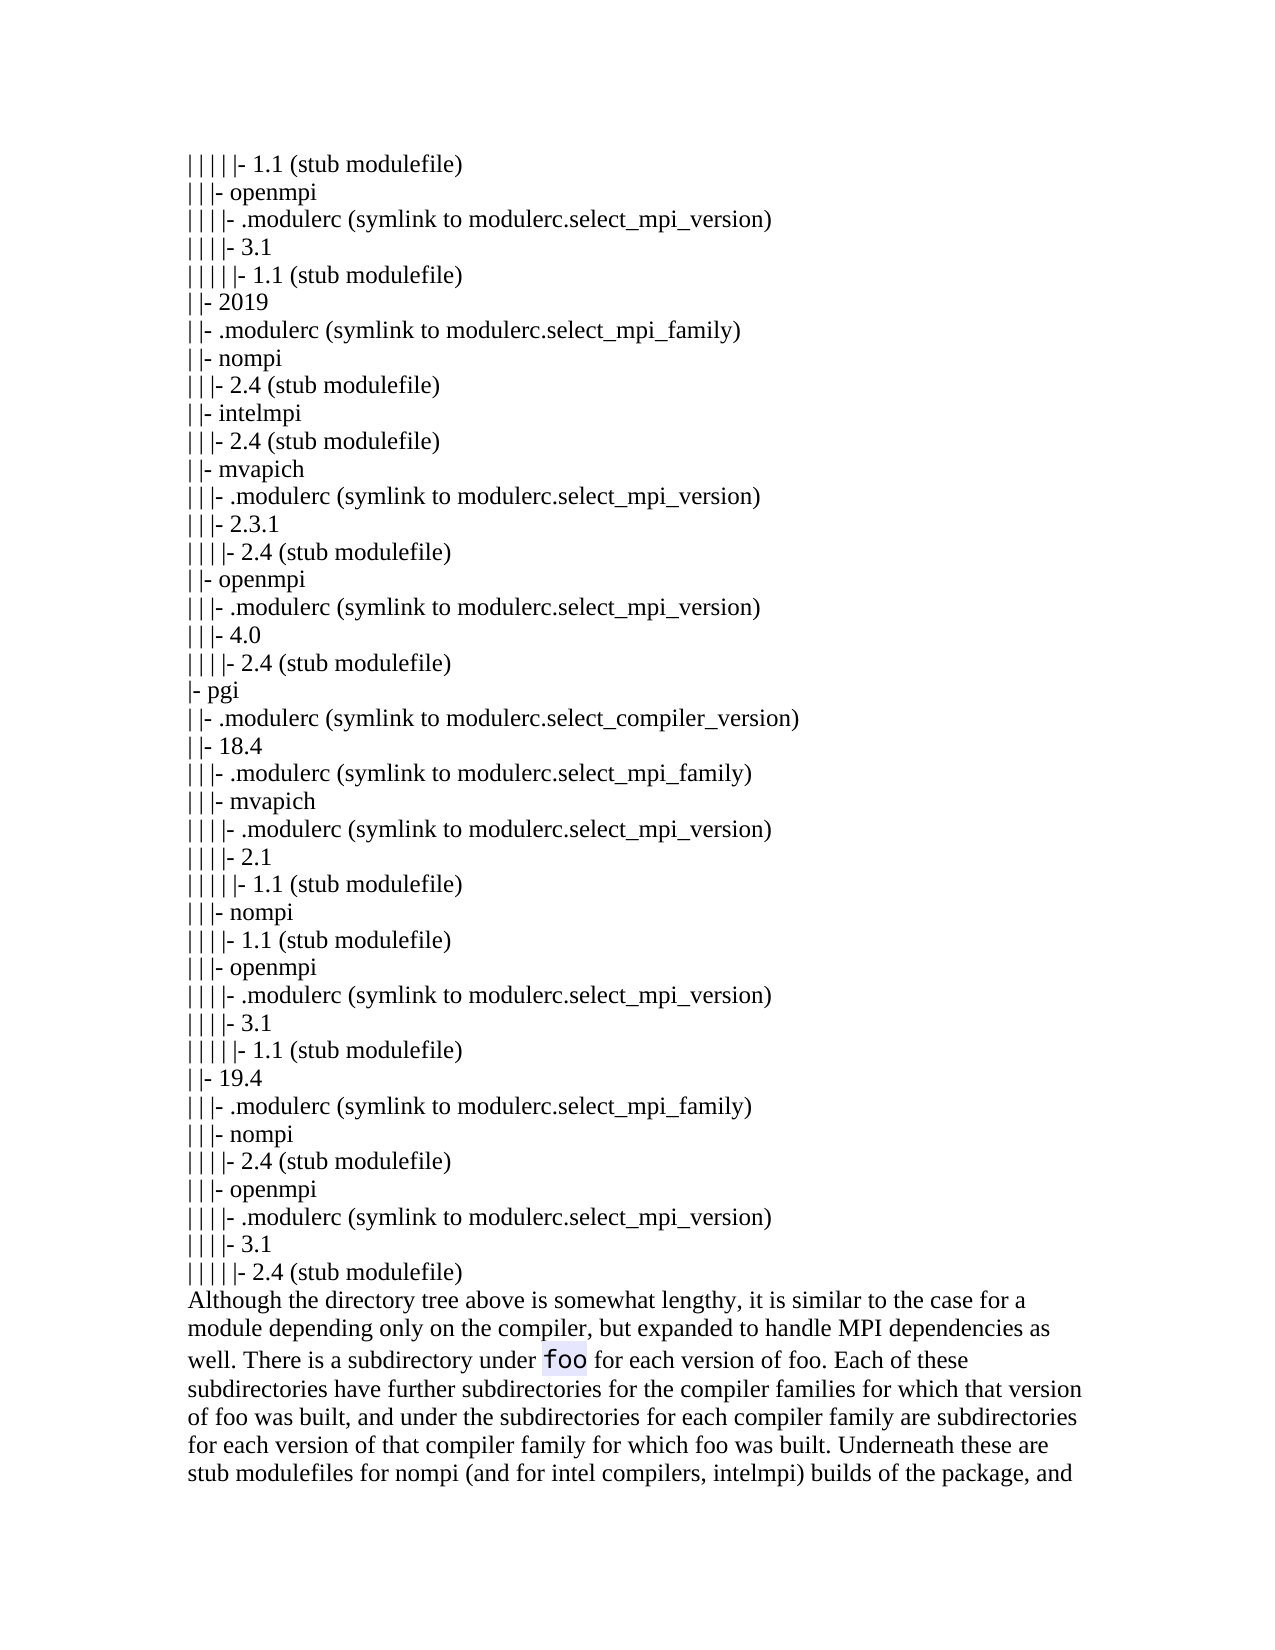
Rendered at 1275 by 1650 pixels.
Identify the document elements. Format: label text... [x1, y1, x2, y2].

text | |- .modulerc (symlink to modulerc.select_mpi_family) [187, 316, 1087, 344]
text | | | |- 3.1 [187, 1231, 1087, 1258]
text | | |- mvapich [187, 787, 1087, 815]
text | |- nompi [187, 344, 1087, 372]
text | | |- 2.3.1 [187, 510, 1087, 538]
text | |- 18.4 [187, 732, 1087, 759]
text | |- 19.4 [187, 1064, 1087, 1092]
text | | | | |- 1.1 (stub modulefile) [187, 261, 1087, 288]
text |- pgi [187, 676, 1087, 704]
text | | |- 2.4 (stub modulefile) [187, 427, 1087, 455]
text | | | |- .modulerc (symlink to modulerc.select_mpi_version) [187, 981, 1087, 1009]
text | |- openmpi [187, 566, 1087, 593]
text | | | |- 2.1 [187, 843, 1087, 870]
text | | |- .modulerc (symlink to modulerc.select_mpi_family) [187, 759, 1087, 787]
text | | | |- .modulerc (symlink to modulerc.select_mpi_version) [187, 1203, 1087, 1231]
text | | | |- 2.4 (stub modulefile) [187, 1147, 1087, 1175]
text | | |- .modulerc (symlink to modulerc.select_mpi_family) [187, 1092, 1087, 1120]
text | | |- nompi [187, 1120, 1087, 1147]
text | | | |- 2.4 (stub modulefile) [187, 538, 1087, 566]
text | | |- 2.4 (stub modulefile) [187, 372, 1087, 399]
text | | | | |- 2.4 (stub modulefile) [187, 1258, 1087, 1286]
text Although the directory tree above is somewhat lengthy, it is similar to the case for a module depending only on the compiler, but expanded to handle MPI dependencies as well. There is a subdirectory under foo for each version of foo. Each of these subdirectories have further subdirectories for the compiler families for which that version of foo was built, and under the subdirectories for each compiler family are subdirectories for each version of that compiler family for which foo was built. Underneath these are stub modulefiles for nompi (and for intel compilers, intelmpi) builds of the package, and [187, 1286, 1087, 1486]
text | | |- openmpi [187, 1175, 1087, 1203]
text | | |- .modulerc (symlink to modulerc.select_mpi_version) [187, 482, 1087, 510]
text | | | | |- 1.1 (stub modulefile) [187, 150, 1087, 178]
text | |- .modulerc (symlink to modulerc.select_compiler_version) [187, 704, 1087, 732]
text | |- 2019 [187, 288, 1087, 316]
text | | | |- 3.1 [187, 233, 1087, 261]
text | | |- openmpi [187, 953, 1087, 981]
text | | | |- .modulerc (symlink to modulerc.select_mpi_version) [187, 815, 1087, 843]
text | | | |- 2.4 (stub modulefile) [187, 649, 1087, 676]
text | | | |- 3.1 [187, 1009, 1087, 1037]
text | | | |- 1.1 (stub modulefile) [187, 926, 1087, 953]
text | | |- nompi [187, 898, 1087, 926]
text | | |- openmpi [187, 178, 1087, 205]
text | | | | |- 1.1 (stub modulefile) [187, 1037, 1087, 1064]
text | | |- .modulerc (symlink to modulerc.select_mpi_version) [187, 593, 1087, 621]
text | | | | |- 1.1 (stub modulefile) [187, 870, 1087, 898]
text | |- intelmpi [187, 399, 1087, 427]
text | | |- 4.0 [187, 621, 1087, 649]
text | |- mvapich [187, 455, 1087, 482]
text | | | |- .modulerc (symlink to modulerc.select_mpi_version) [187, 205, 1087, 233]
